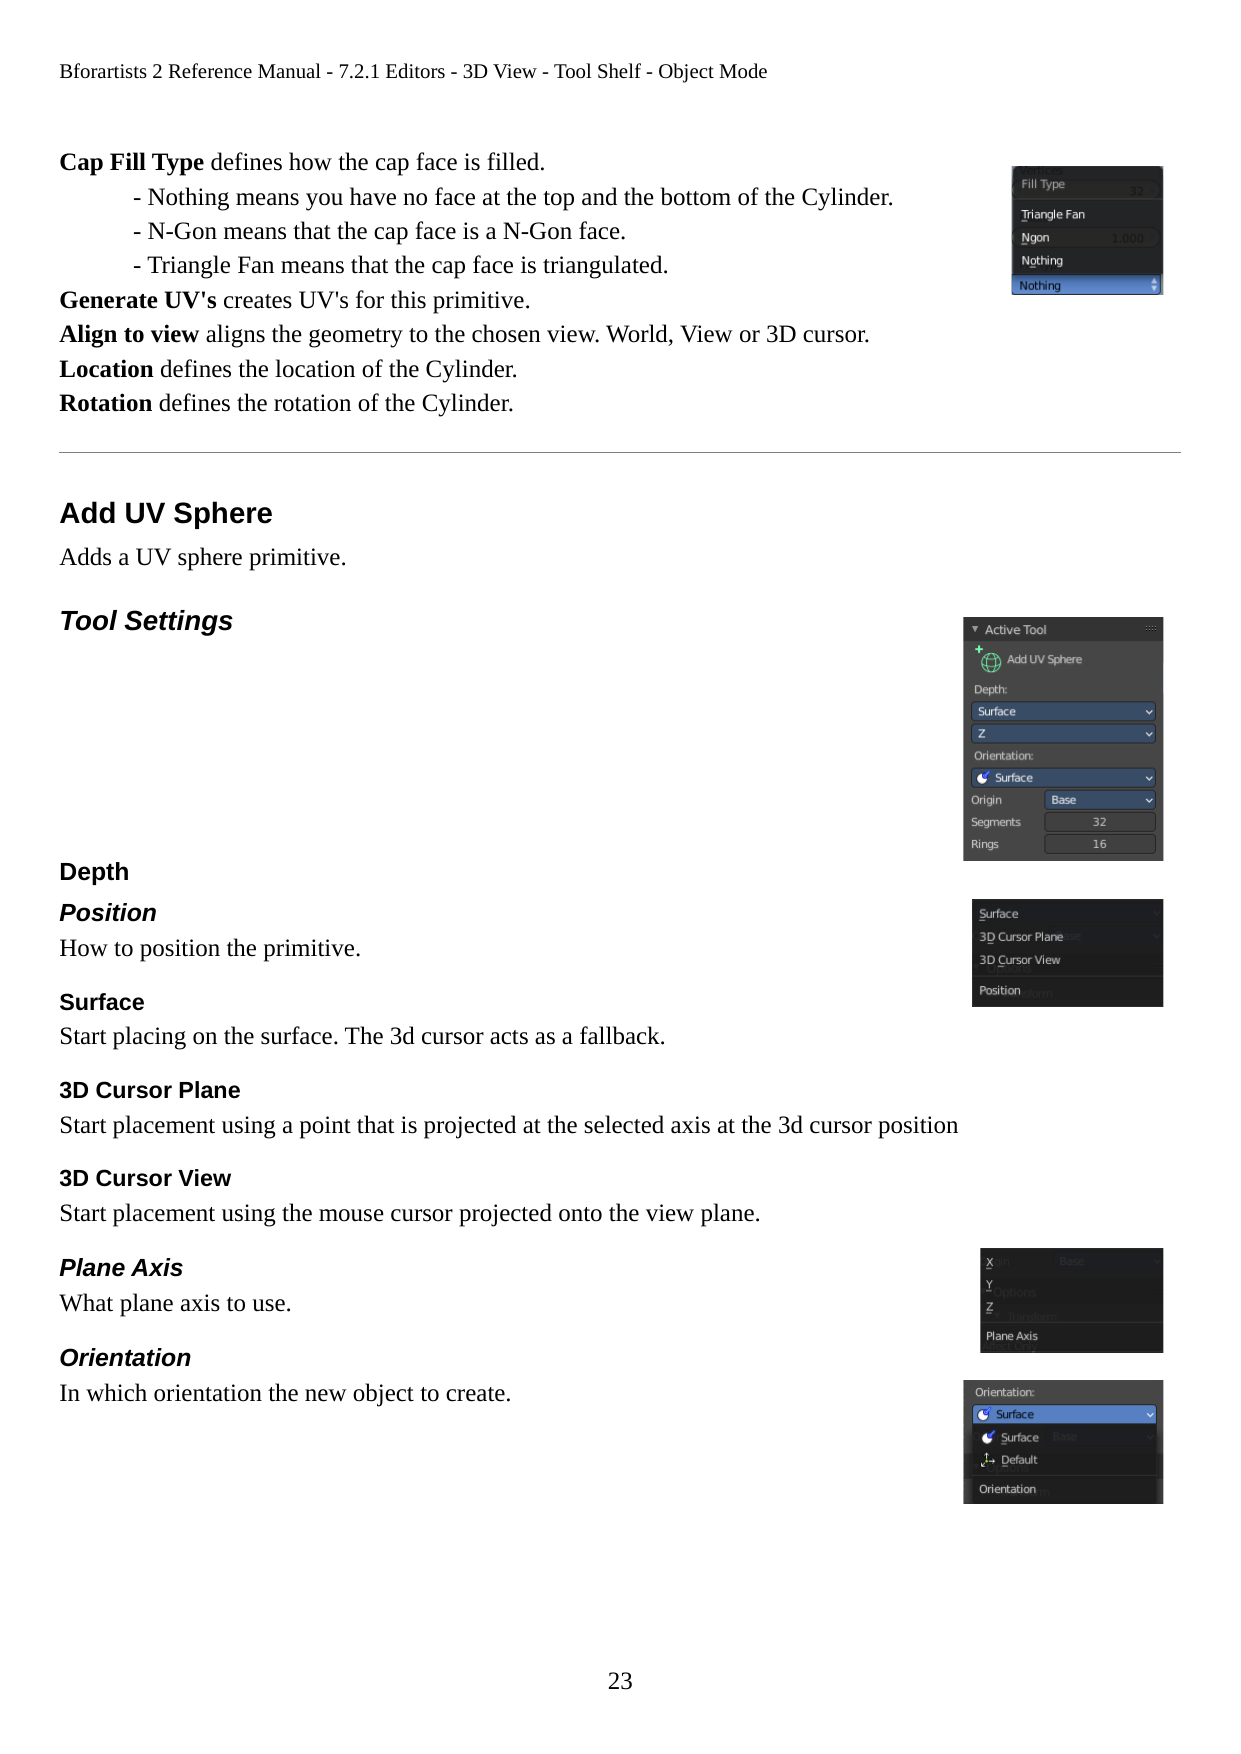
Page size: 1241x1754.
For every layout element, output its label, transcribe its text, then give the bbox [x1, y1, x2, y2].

subtitle Depth [59, 857, 1181, 886]
picture [980, 1248, 1164, 1353]
text Cap Fill Type defines how the cap face is filled. - Nothing means you have no face at the top and the bottom of the Cylinder. - N-Gon means that the cap face is a N-Gon face. - Triangle Fan means that the cap face is triangulated. Generate UV's creates UV's for this primitive. Align to view aligns the geometry to the chosen view. World, View or 3D cursor. Location defines the location of the Cylinder. Rotation defines the rotation of the Cylinder. [59, 113, 1181, 417]
picture [963, 1380, 1164, 1504]
subtitle 3D Cursor View [59, 1165, 1181, 1192]
text Start placement using a point that is projected at the selected axis at the 3d cursor position [59, 1110, 1181, 1138]
text Adds a UV sphere primitive. [59, 542, 1181, 571]
subtitle [1164, 1253, 1181, 1282]
subtitle Tool Settings [59, 604, 1181, 636]
text In which orientation the new object to create. [59, 1378, 1181, 1407]
subtitle Add UV Sphere [59, 496, 1181, 530]
subtitle Orientation [59, 1343, 1181, 1372]
text [1164, 1288, 1181, 1317]
picture [963, 617, 1164, 861]
subtitle Position [59, 898, 1181, 927]
text Start placing on the surface. The 3d cursor acts as a fallback. [59, 1021, 1181, 1050]
subtitle Plane Axis [59, 1253, 980, 1282]
subtitle Surface [59, 988, 1181, 1015]
text Start placement using the mouse cursor projected onto the view plane. [59, 1198, 1181, 1227]
picture [972, 899, 1164, 1007]
text How to position the primitive. [59, 933, 972, 962]
subtitle 3D Cursor Plane [59, 1077, 1181, 1103]
picture [1011, 166, 1164, 295]
text What plane axis to use. [59, 1288, 980, 1317]
